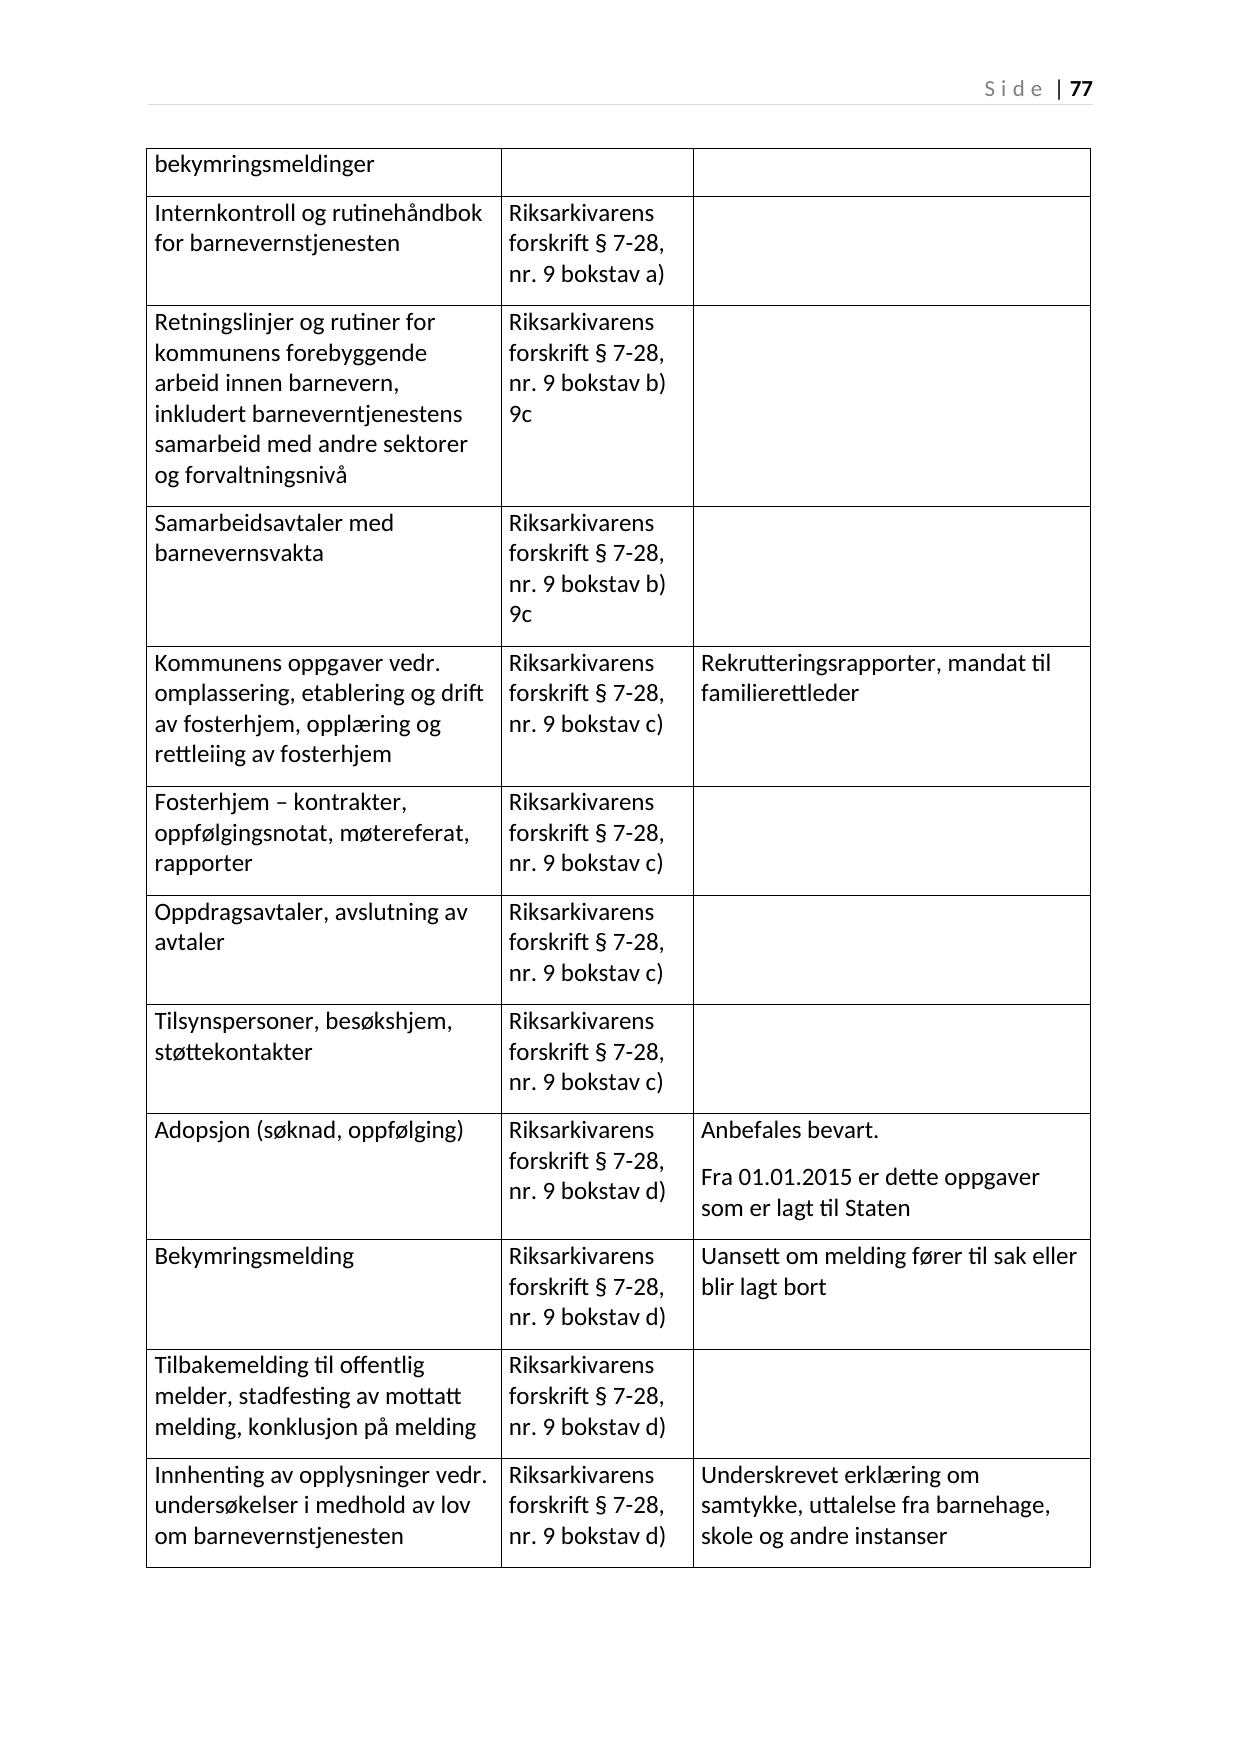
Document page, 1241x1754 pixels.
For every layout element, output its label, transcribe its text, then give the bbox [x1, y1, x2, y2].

table_cell Riksarkivarens forskrift § 7-28, nr. 9 bokstav b) 9c [502, 507, 693, 646]
table_cell Riksarkivarens forskrift § 7-28, nr. 9 bokstav c) [502, 896, 693, 1004]
table_cell [502, 149, 693, 196]
table_cell [694, 1005, 1090, 1113]
table_cell Riksarkivarens forskrift § 7-28, nr. 9 bokstav b) 9c [502, 306, 693, 506]
table_cell Bekymringsmelding [147, 1240, 501, 1348]
table_cell Oppdragsavtaler, avslutning av avtaler [147, 896, 501, 1004]
table_cell Samarbeidsavtaler med barnevernsvakta [147, 507, 501, 646]
table_cell Riksarkivarens forskrift § 7-28, nr. 9 bokstav d) [502, 1240, 693, 1348]
table_cell [694, 1350, 1090, 1458]
table_cell Internkontroll og rutinehåndbok for barnevernstjenesten [147, 197, 501, 305]
table_cell Riksarkivarens forskrift § 7-28, nr. 9 bokstav c) [502, 787, 693, 895]
table_cell Riksarkivarens forskrift § 7-28, nr. 9 bokstav a) [502, 197, 693, 305]
table_cell Riksarkivarens forskrift § 7-28, nr. 9 bokstav c) [502, 1005, 693, 1113]
table_cell Adopsjon (søknad, oppfølging) [147, 1114, 501, 1239]
table_cell [694, 306, 1090, 506]
table_cell Uansett om melding fører til sak eller blir lagt bort [694, 1240, 1090, 1348]
table_cell Retningslinjer og rutiner for kommunens forebyggende arbeid innen barnevern, inkludert barneverntjenestens samarbeid med andre sektorer og forvaltningsnivå [147, 306, 501, 506]
table_cell [694, 787, 1090, 895]
table_cell bekymringsmeldinger [147, 149, 501, 196]
table_cell Fosterhjem – kontrakter, oppfølgingsnotat, møtereferat, rapporter [147, 787, 501, 895]
table_cell [694, 197, 1090, 305]
table_cell Tilbakemelding til offentlig melder, stadfesting av mottatt melding, konklusjon på melding [147, 1350, 501, 1458]
table_cell Anbefales bevart. Fra 01.01.2015 er dette oppgaver som er lagt til Staten [694, 1114, 1090, 1239]
table_cell [694, 896, 1090, 1004]
table_cell Kommunens oppgaver vedr. omplassering, etablering og drift av fosterhjem, opplæring og rettleiing av fosterhjem [147, 647, 501, 786]
table_cell Tilsynspersoner, besøkshjem, støttekontakter [147, 1005, 501, 1113]
table_cell Riksarkivarens forskrift § 7-28, nr. 9 bokstav c) [502, 647, 693, 786]
table_cell Underskrevet erklæring om samtykke, uttalelse fra barnehage, skole og andre instanser [694, 1459, 1090, 1567]
table_cell Riksarkivarens forskrift § 7-28, nr. 9 bokstav d) [502, 1459, 693, 1567]
table_cell [694, 149, 1090, 196]
table_cell [694, 507, 1090, 646]
table_cell Riksarkivarens forskrift § 7-28, nr. 9 bokstav d) [502, 1350, 693, 1458]
table_cell Rekrutteringsrapporter, mandat til familierettleder [694, 647, 1090, 786]
table_cell Riksarkivarens forskrift § 7-28, nr. 9 bokstav d) [502, 1114, 693, 1239]
table_cell Innhenting av opplysninger vedr. undersøkelser i medhold av lov om barnevernstjenesten [147, 1459, 501, 1567]
